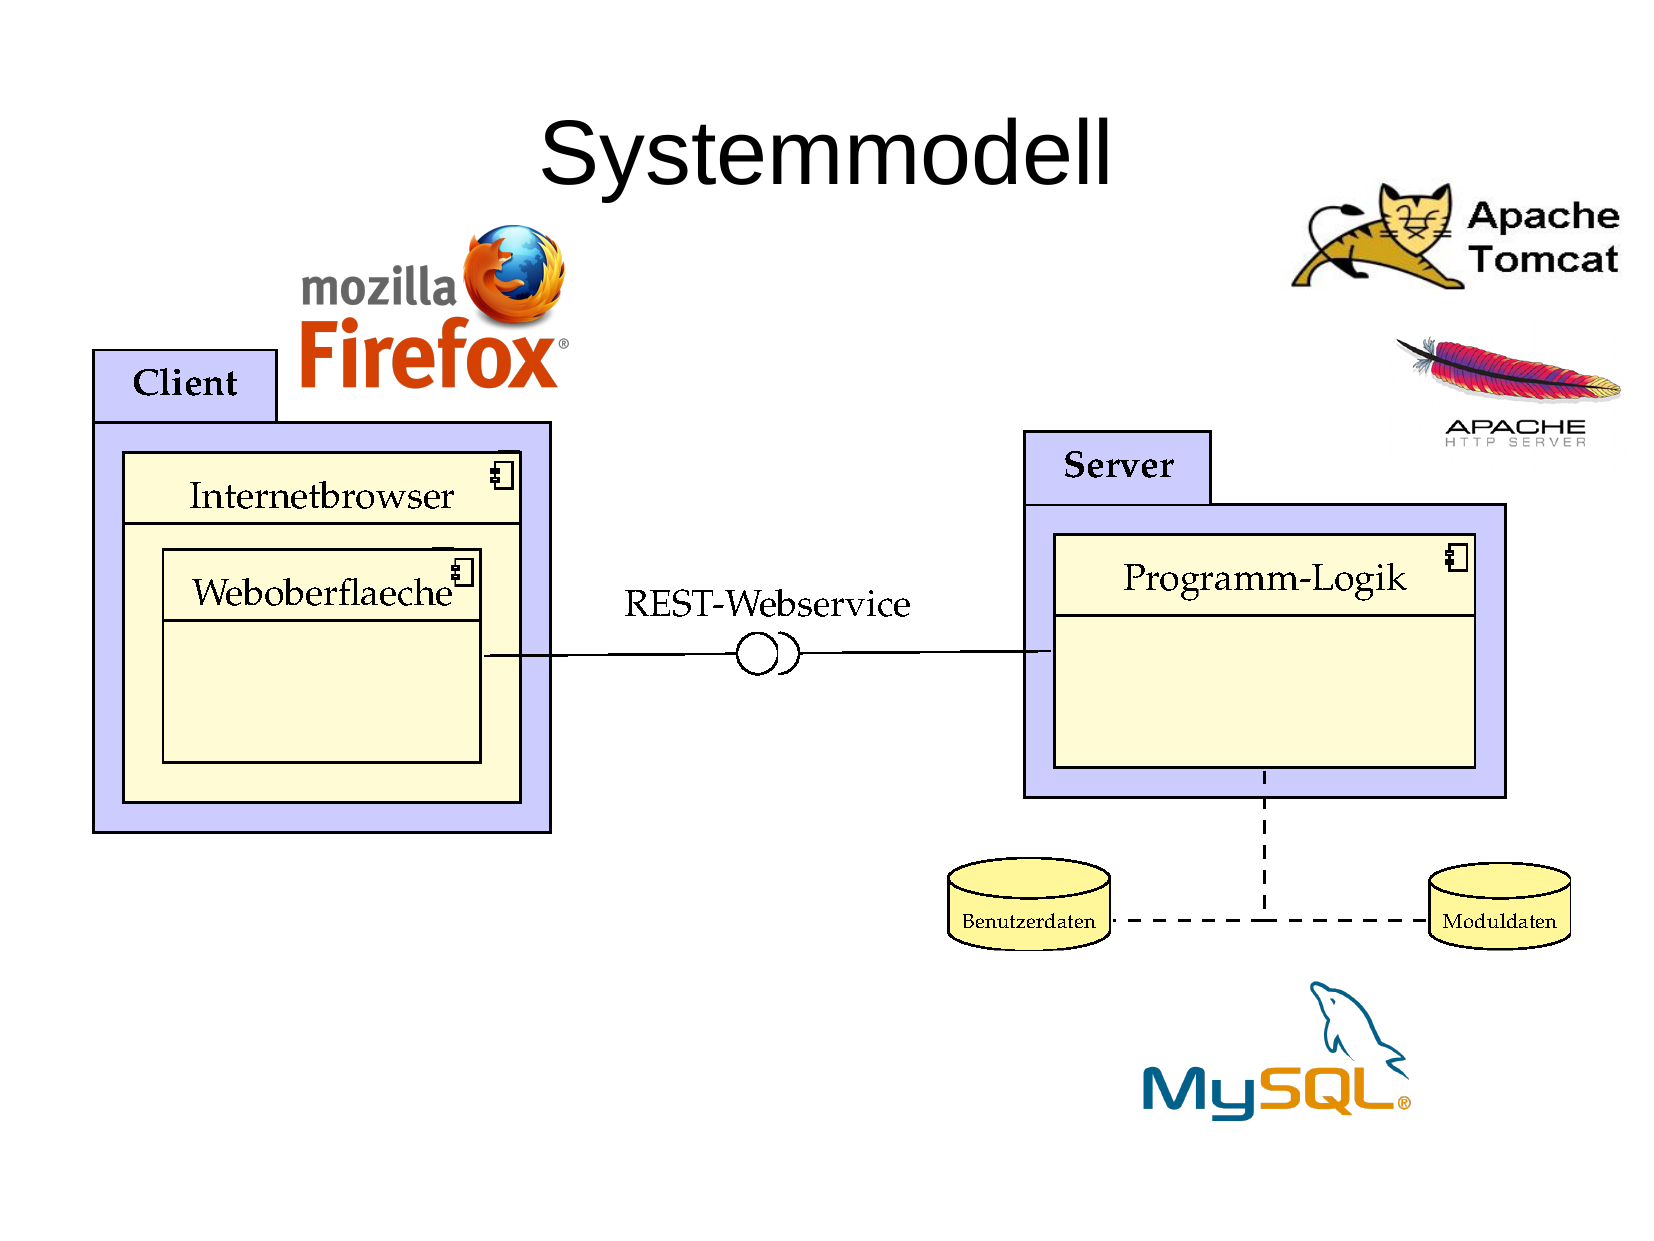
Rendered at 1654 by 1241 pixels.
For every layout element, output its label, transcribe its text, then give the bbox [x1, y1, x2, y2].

picture [82, 160, 1638, 951]
picture [1143, 981, 1411, 1121]
title Systemmodell [82, 49, 1571, 257]
